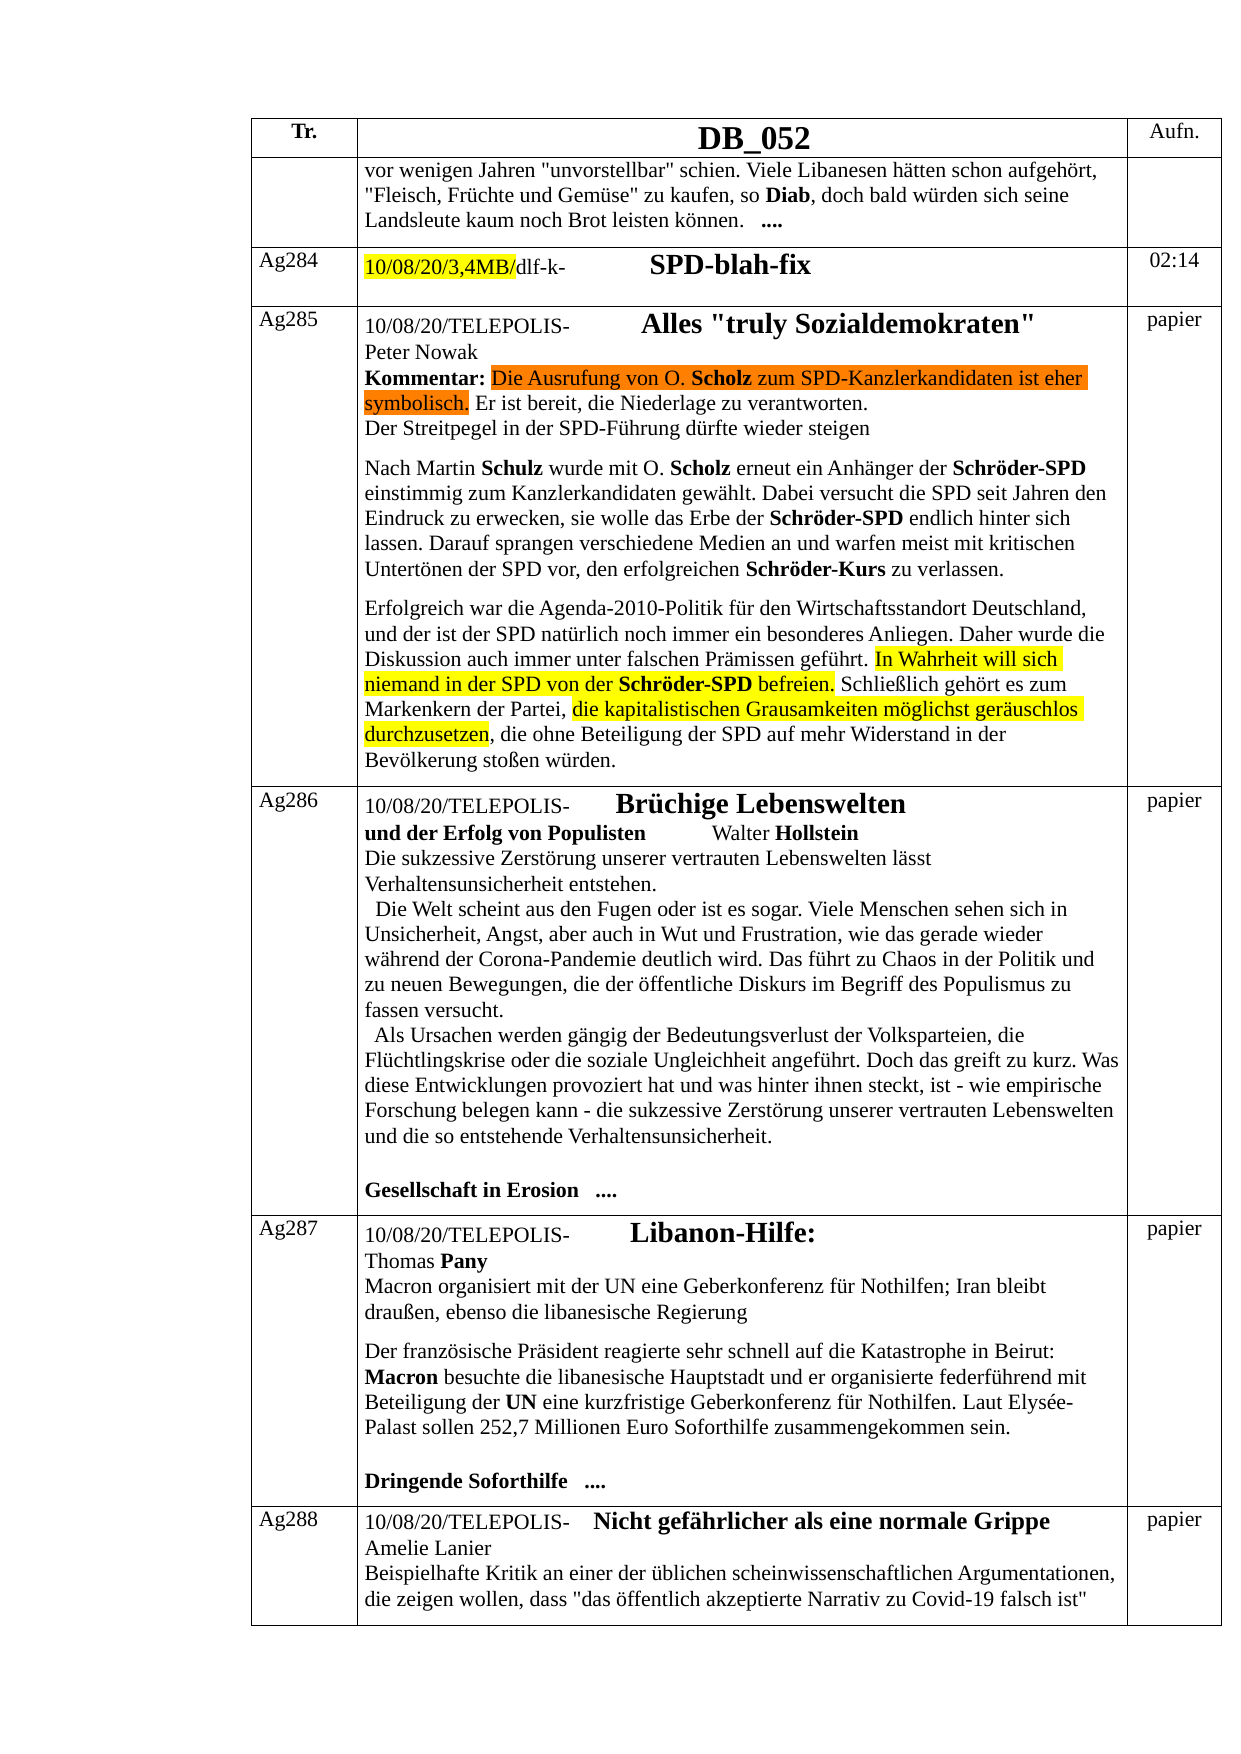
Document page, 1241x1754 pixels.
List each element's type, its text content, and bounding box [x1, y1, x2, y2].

table_cell Ag288 [252, 1507, 357, 1625]
table_cell 10/08/20/3,4MB/dlf-k- SPD-blah-fix [358, 248, 1127, 306]
table_cell [252, 158, 357, 247]
table_cell 10/08/20/TELEPOLIS- Brüchige Lebenswelten und der Erfolg von Populisten Walter Hollstein Die sukzessive Zerstörung unserer vertrauten Lebenswelten lässt Verhaltensunsicherheit entstehen. Die Welt scheint aus den Fugen oder ist es sogar. Viele Menschen sehen sich in Unsicherheit, Angst, aber auch in Wut und Frustration, wie das gerade wieder während der Corona-Pandemie deutlich wird. Das führt zu Chaos in der Politik und zu neuen Bewegungen, die der öffentliche Diskurs im Begriff des Populismus zu fassen versucht. Als Ursachen werden gängig der Bedeutungsverlust der Volksparteien, die Flüchtlingskrise oder die soziale Ungleichheit angeführt. Doch das greift zu kurz. Was diese Entwicklungen provoziert hat und was hinter ihnen steckt, ist - wie empirische Forschung belegen kann - die sukzessive Zerstörung unserer vertrauten Lebenswelten und die so entstehende Verhaltensunsicherheit. Gesellschaft in Erosion .... [358, 787, 1127, 1215]
table_cell Ag287 [252, 1216, 357, 1506]
table_cell papier [1128, 307, 1221, 786]
table_cell 10/08/20/TELEPOLIS- Libanon-Hilfe: Thomas Pany Macron organisiert mit der UN eine Geberkonferenz für Nothilfen; Iran bleibt draußen, ebenso die libanesische Regierung Der französische Präsident reagierte sehr schnell auf die Katastrophe in Beirut: Macron besuchte die libanesische Hauptstadt und er organisierte federführend mit Beteiligung der UN eine kurzfristige Geberkonferenz für Nothilfen. Laut Elysée-Palast sollen 252,7 Millionen Euro Soforthilfe zusammengekommen sein. Dringende Soforthilfe .... [358, 1216, 1127, 1506]
table_cell Ag285 [252, 307, 357, 786]
table_cell Ag286 [252, 787, 357, 1215]
table_header Aufn. [1128, 119, 1221, 157]
table_cell 02:14 [1128, 248, 1221, 306]
table_header DB_052 [358, 119, 1127, 157]
table_cell papier [1128, 787, 1221, 1215]
table_cell papier [1128, 1507, 1221, 1625]
table_cell 10/08/20/TELEPOLIS- Nicht gefährlicher als eine normale Grippe Amelie Lanier Beispielhafte Kritik an einer der üblichen scheinwissenschaftlichen Argumentationen, die zeigen wollen, dass "das öffentlich akzeptierte Narrativ zu Covid-19 falsch ist" [358, 1507, 1127, 1625]
table_cell [1128, 158, 1221, 247]
table_header ­Tr. [252, 119, 357, 157]
table_cell vor wenigen Jahren "unvorstellbar" schien. Viele Libanesen hätten schon aufgehört, "Fleisch, Früchte und Gemüse" zu kaufen, so Diab, doch bald würden sich seine Landsleute kaum noch Brot leisten können. .... [358, 158, 1127, 247]
table_cell papier [1128, 1216, 1221, 1506]
table_cell Ag284 [252, 248, 357, 306]
table_cell 10/08/20/TELEPOLIS- Alles "truly Sozialdemokraten" Peter Nowak Kommentar: Die Ausrufung von O. Scholz zum SPD-Kanzlerkandidaten ist eher symbolisch. Er ist bereit, die Niederlage zu verantworten. Der Streitpegel in der SPD-Führung dürfte wieder steigen Nach Martin Schulz wurde mit O. Scholz erneut ein Anhänger der Schröder-SPD einstimmig zum Kanzlerkandidaten gewählt. Dabei versucht die SPD seit Jahren den Eindruck zu erwecken, sie wolle das Erbe der Schröder-SPD endlich hinter sich lassen. Darauf sprangen verschiedene Medien an und warfen meist mit kritischen Untertönen der SPD vor, den erfolgreichen Schröder-Kurs zu verlassen. Erfolgreich war die Agenda-2010-Politik für den Wirtschaftsstandort Deutschland, und der ist der SPD natürlich noch immer ein besonderes Anliegen. Daher wurde die Diskussion auch immer unter falschen Prämissen geführt. In Wahrheit will sich niemand in der SPD von der Schröder-SPD befreien. Schließlich gehört es zum Markenkern der Partei, die kapitalistischen Grausamkeiten möglichst geräuschlos durchzusetzen, die ohne Beteiligung der SPD auf mehr Widerstand in der Bevölkerung stoßen würden. [358, 307, 1127, 786]
